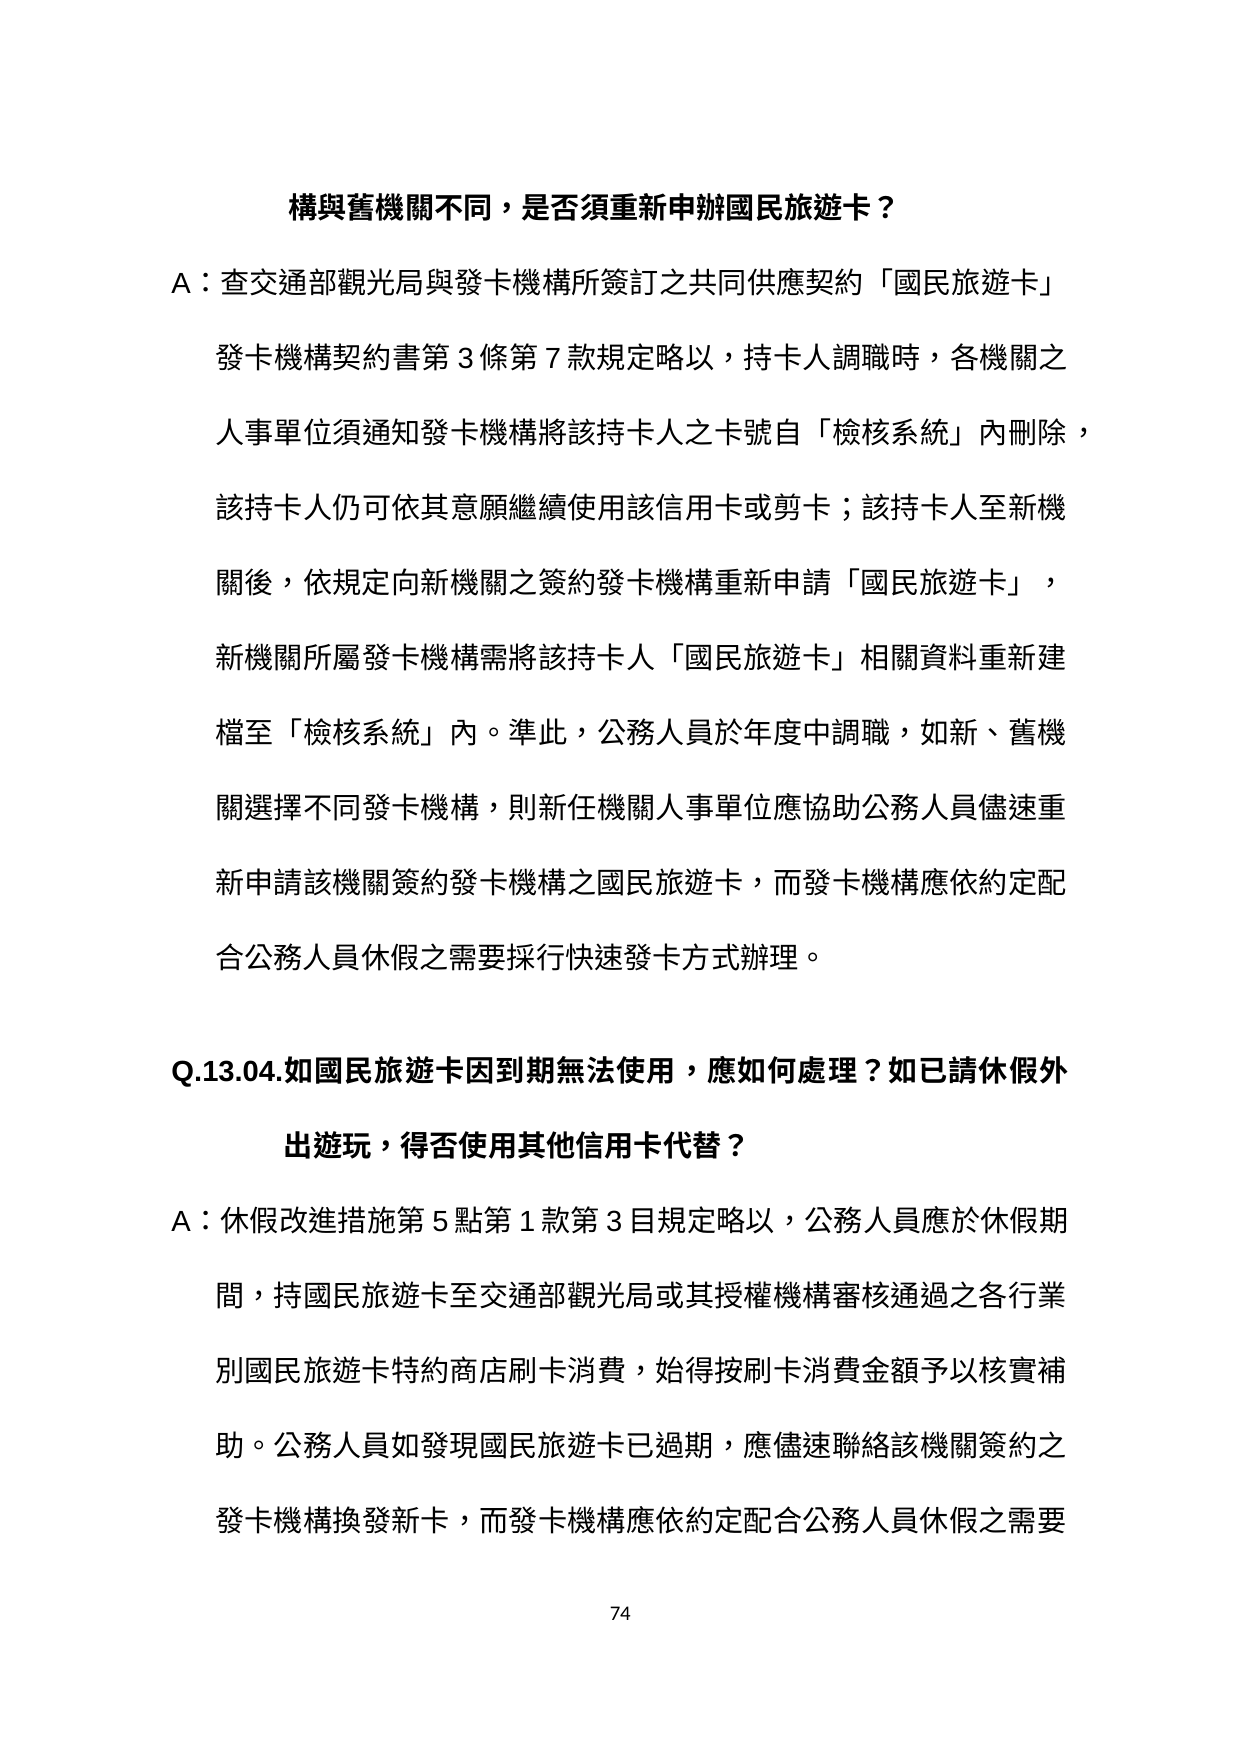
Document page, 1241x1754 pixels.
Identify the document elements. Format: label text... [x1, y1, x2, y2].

subtitle 構與舊機關不同，是否須重新申辦國民旅遊卡？ [171, 162, 1069, 237]
subtitle Q.13.04.如國民旅遊卡因到期無法使用，應如何處理？如已請休假外出遊玩，得否使用其他信用卡代替？ [171, 1025, 1069, 1175]
text A：查交通部觀光局與發卡機構所簽訂之共同供應契約「國民旅遊卡」發卡機構契約書第3條第7款規定略以，持卡人調職時，各機關之人事單位須通知發卡機構將該持卡人之卡號自「檢核系統」內刪除，該持卡人仍可依其意願繼續使用該信用卡或剪卡；該持卡人至新機關後，依規定向新機關之簽約發卡機構重新申請「國民旅遊卡」，新機關所屬發卡機構需將該持卡人「國民旅遊卡」相關資料重新建檔至「檢核系統」內。準此，公務人員於年度中調職，如新、舊機關選擇不同發卡機構，則新任機關人事單位應協助公務人員儘速重新申請該機關簽約發卡機構之國民旅遊卡，而發卡機構應依約定配合公務人員休假之需要採行快速發卡方式辦理。 [171, 237, 1069, 987]
text A：休假改進措施第5點第1款第3目規定略以，公務人員應於休假期間，持國民旅遊卡至交通部觀光局或其授權機構審核通過之各行業別國民旅遊卡特約商店刷卡消費，始得按刷卡消費金額予以核實補助。公務人員如發現國民旅遊卡已過期，應儘速聯絡該機關簽約之發卡機構換發新卡，而發卡機構應依約定配合公務人員休假之需要 [171, 1175, 1069, 1550]
